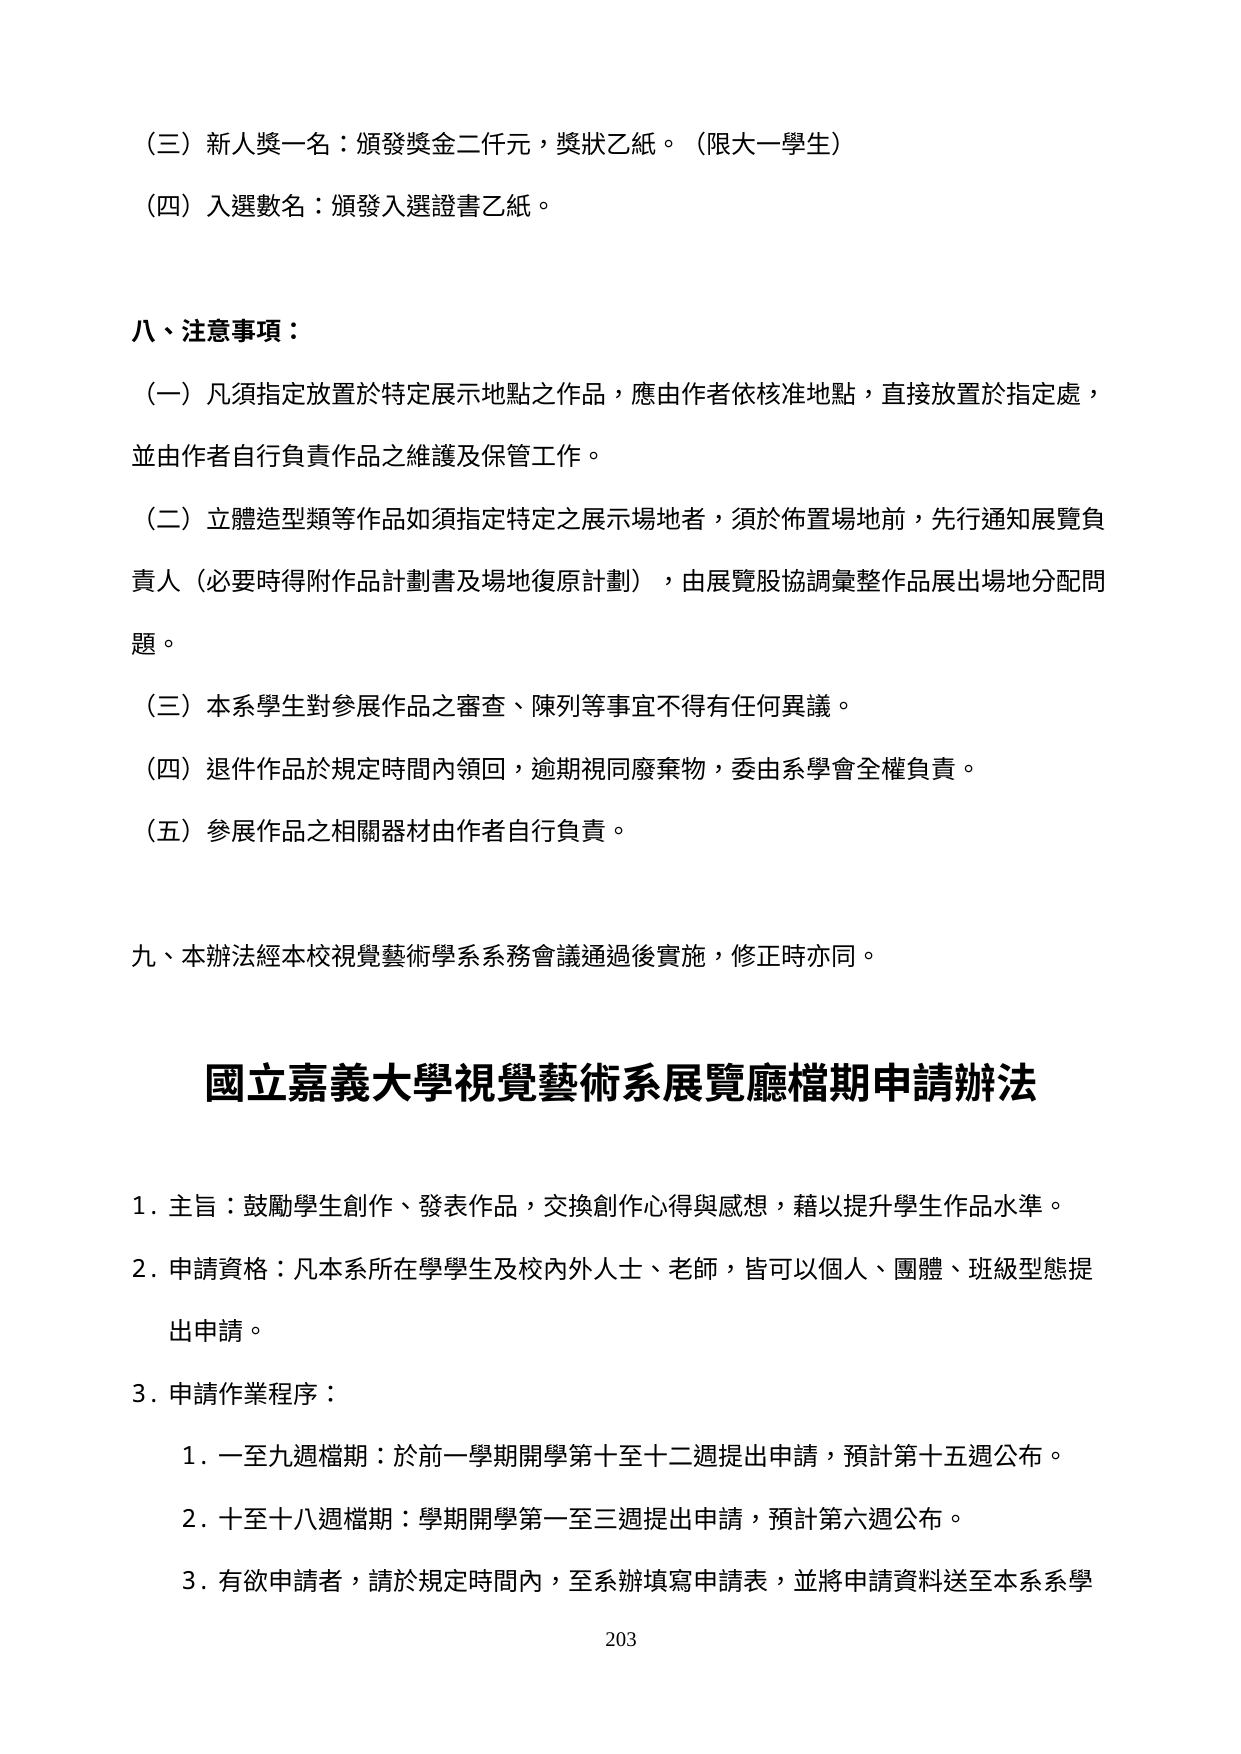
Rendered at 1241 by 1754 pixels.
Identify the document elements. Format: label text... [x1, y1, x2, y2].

list 主旨：鼓勵學生創作、發表作品，交換創作心得與感想，藉以提升學生作品水準。 [131, 1163, 1110, 1226]
text （三）新人獎一名：頒發獎金二仟元，獎狀乙紙。（限大一學生） [131, 101, 1110, 163]
list 一至九週檔期：於前一學期開學第十至十二週提出申請，預計第十五週公布。 [181, 1413, 1110, 1476]
text 八、注意事項： （一）凡須指定放置於特定展示地點之作品，應由作者依核准地點，直接放置於指定處，並由作者自行負責作品之維護及保管工作。 （二）立體造型類等作品如須指定特定之展示場地者，須於佈置場地前，先行通知展覽負責人（必要時得附作品計劃書及場地復原計劃），由展覽股協調彙整作品展出場地分配問題。 （三）本系學生對參展作品之審查、陳列等事宜不得有任何異議。 （四）退件作品於規定時間內領回，逾期視同廢棄物，委由系學會全權負責。 （五）參展作品之相關器材由作者自行負責。 [131, 288, 1110, 851]
text 九、本辦法經本校視覺藝術學系系務會議通過後實施，修正時亦同。 [131, 913, 1110, 976]
list 十至十八週檔期：學期開學第一至三週提出申請，預計第六週公布。 [181, 1476, 1110, 1538]
text （四）入選數名：頒發入選證書乙紙。 [131, 163, 1110, 226]
list 申請作業程序： [131, 1351, 1110, 1413]
subtitle 國立嘉義大學視覺藝術系展覽廳檔期申請辦法 [131, 1038, 1110, 1101]
list 有欲申請者，請於規定時間內，至系辦填寫申請表，並將申請資料送至本系系學 [181, 1538, 1110, 1601]
list 申請資格：凡本系所在學學生及校內外人士、老師，皆可以個人、團體、班級型態提出申請。 [131, 1226, 1110, 1351]
